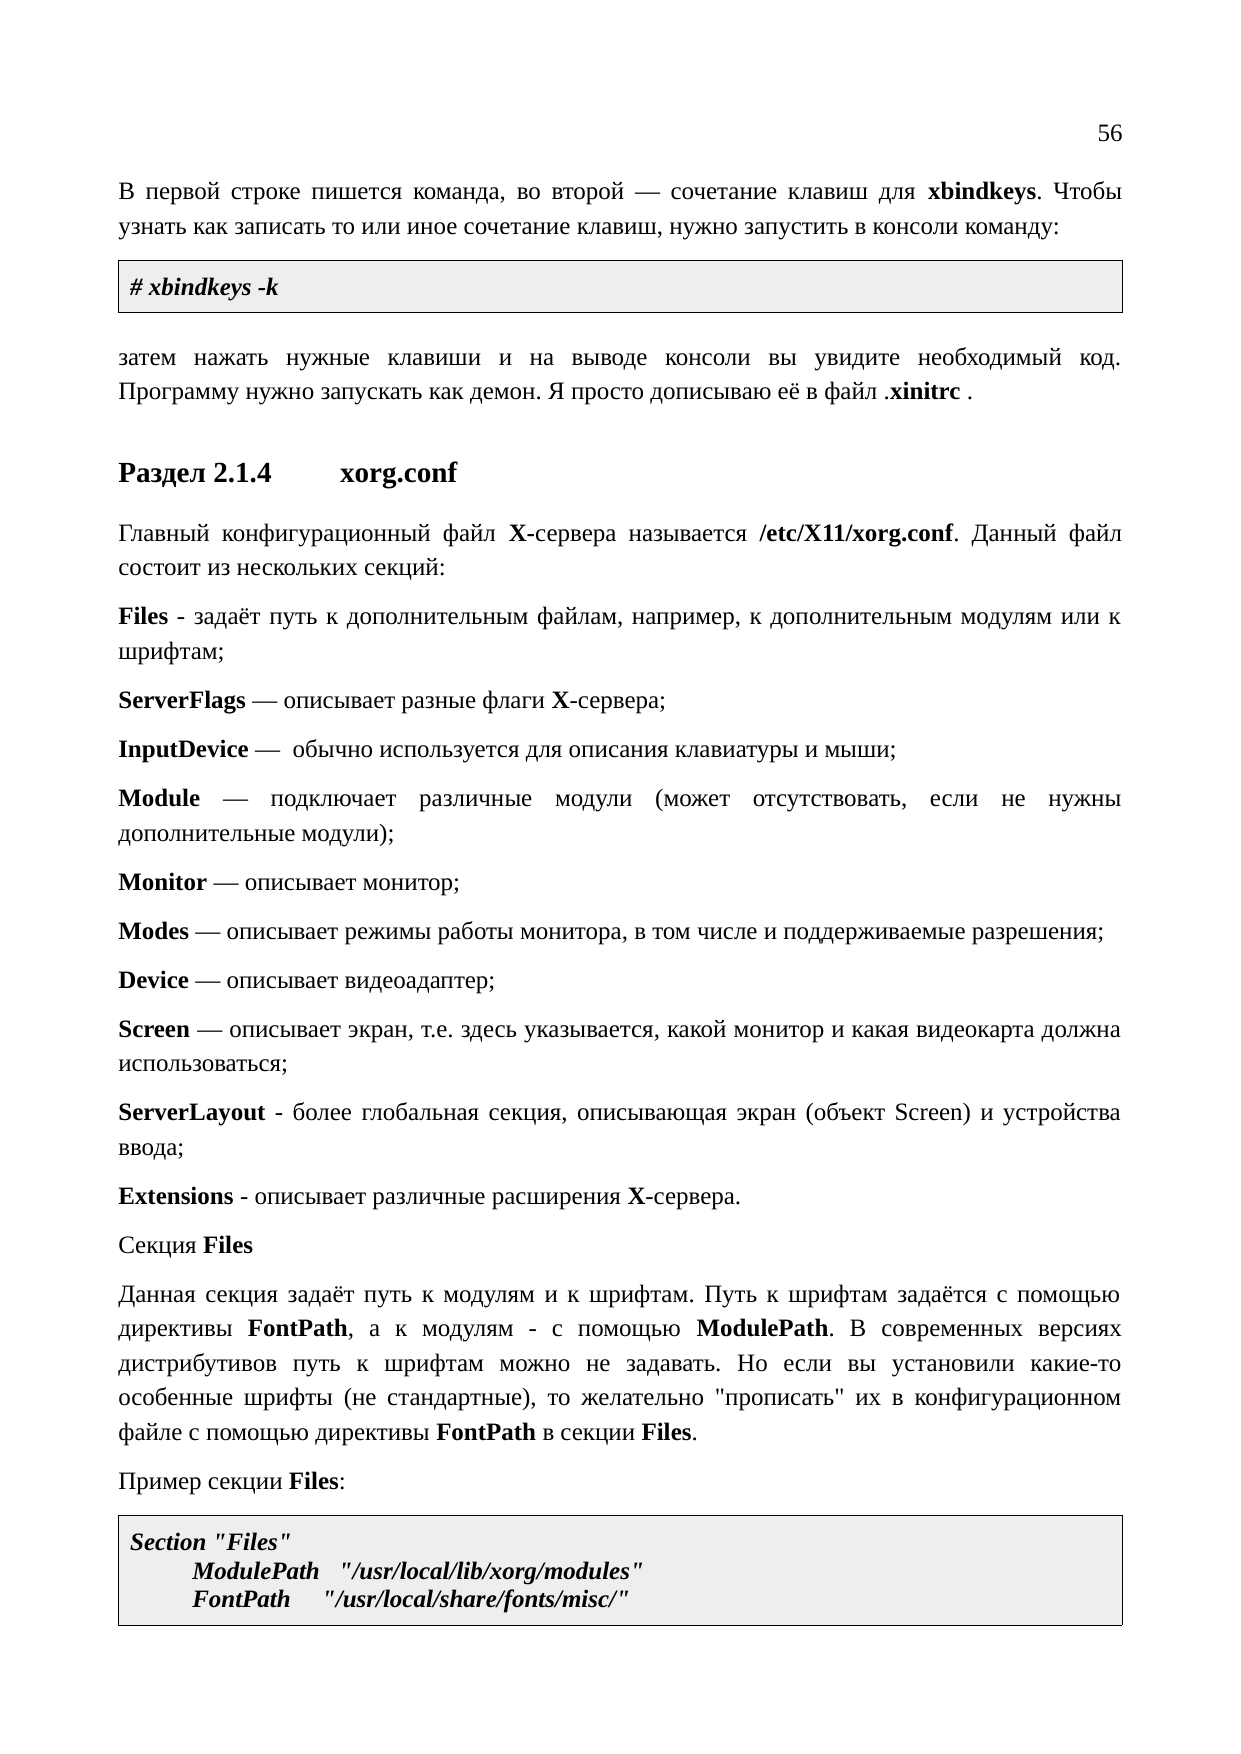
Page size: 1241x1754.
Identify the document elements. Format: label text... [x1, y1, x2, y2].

text затем нажать нужные клавиши и на выводе консоли вы увидите необходимый код. Программу нужно запускать как демон. Я просто дописываю её в файл .xinitrc . [118, 342, 1122, 405]
text Extensions - описывает различные расширения Х-сервера. [118, 1181, 1122, 1210]
text FontPath "/usr/local/share/fonts/misc/" [119, 1573, 1122, 1625]
text Files - задаёт путь к дополнительным файлам, например, к дополнительным модулям или к шрифтам; [118, 601, 1122, 665]
text Section "Files" [119, 1516, 1122, 1544]
text Module — подключает различные модули (может отсутствовать, если не нужны дополнительные модули); [118, 783, 1122, 846]
text Screen — описывает экран, т.е. здесь указывается, какой монитор и какая видеокарта должна использоваться; [118, 1014, 1122, 1077]
text Monitor — описывает монитор; [118, 867, 1122, 895]
subtitle xorg.conf [118, 455, 1122, 488]
text # xbindkeys -k [119, 261, 1122, 312]
text Данная секция задаёт путь к модулям и к шрифтам. Путь к шрифтам задаётся с помощью директивы FontPath, а к модулям - с помощью ModulePath. В современных версиях дистрибутивов путь к шрифтам можно не задавать. Но если вы установили какие-то особенные шрифты (не стандартные), то желательно "прописать" их в конфигурационном файле с помощью директивы FontPath в секции Files. [118, 1279, 1122, 1446]
text ServerLayout - более глобальная секция, описывающая экран (объект Screen) и устройства ввода; [118, 1097, 1122, 1161]
text В первой строке пишется команда, во второй — сочетание клавиш для xbindkeys. Чтобы узнать как записать то или иное сочетание клавиш, нужно запустить в консоли команду: [118, 176, 1122, 239]
text Пример секции Files: [118, 1466, 1122, 1495]
text ServerFlags — описывает разные флаги Х-сервера; [118, 685, 1122, 714]
text ModulePath "/usr/local/lib/xorg/modules" [119, 1544, 1122, 1573]
text Главный конфигурационный файл X-сервера называется /etc/X11/xorg.conf. Данный файл состоит из нескольких секций: [118, 518, 1122, 581]
text Modes — описывает режимы работы монитора, в том числе и поддерживаемые разрешения; [118, 916, 1122, 944]
text InputDevice — обычно используется для описания клавиатуры и мыши; [118, 734, 1122, 763]
text Секция Files [118, 1230, 1122, 1259]
text Device — описывает видеоадаптер; [118, 965, 1122, 993]
